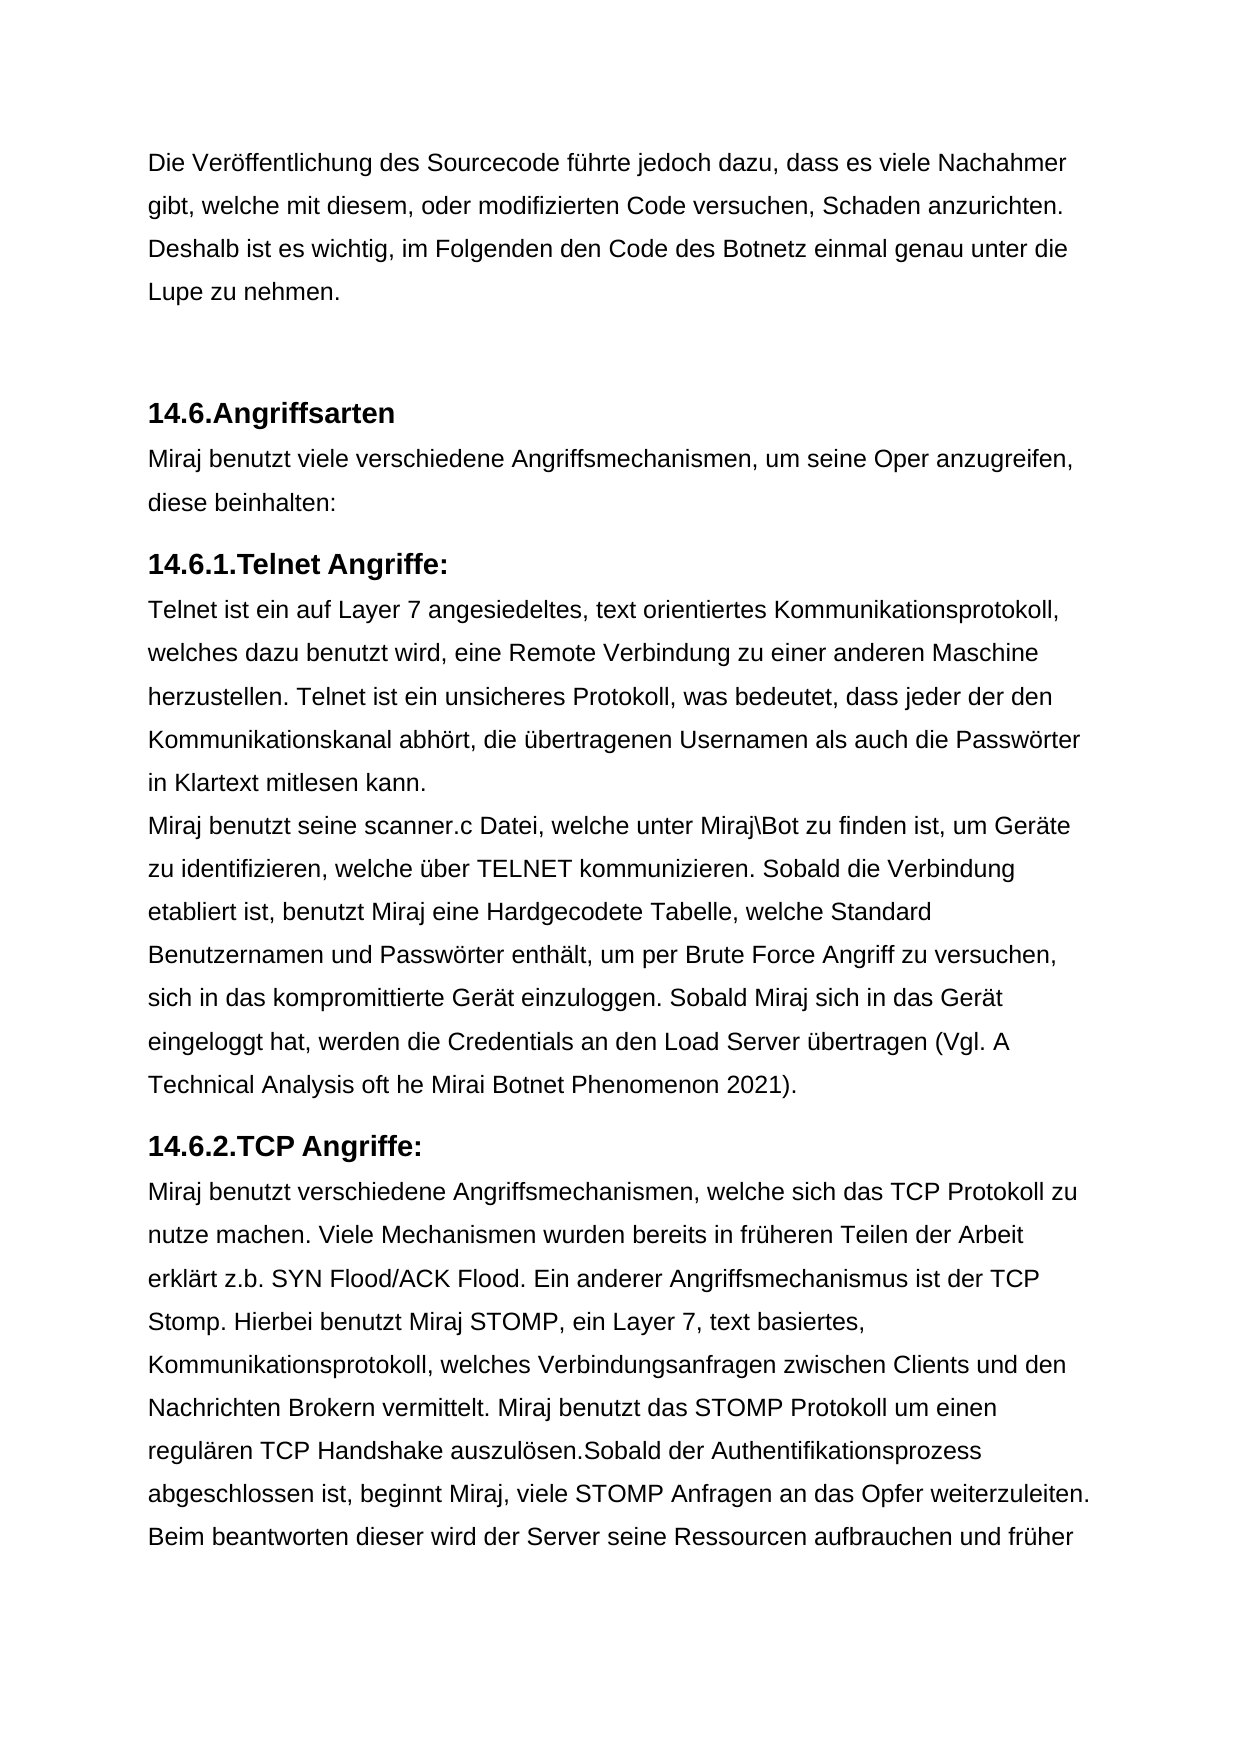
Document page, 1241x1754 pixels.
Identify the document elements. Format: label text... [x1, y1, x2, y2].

text Die Veröffentlichung des Sourcecode führte jedoch dazu, dass es viele Nachahmer gibt, welche mit diesem, oder modifizierten Code versuchen, Schaden anzurichten. Deshalb ist es wichtig, im Folgenden den Code des Botnetz einmal genau unter die Lupe zu nehmen. [148, 148, 1093, 306]
text 14.6.1.Telnet Angriffe: Telnet ist ein auf Layer 7 angesiedeltes, text orientiertes Kommunikationsprotokoll, welches dazu benutzt wird, eine Remote Verbindung zu einer anderen Maschine herzustellen. Telnet ist ein unsicheres Protokoll, was bedeutet, dass jeder der den Kommunikationskanal abhört, die übertragenen Usernamen als auch die Passwörter in Klartext mitlesen kann. Miraj benutzt seine scanner.c Datei, welche unter Miraj\Bot zu finden ist, um Geräte zu identifizieren, welche über TELNET kommunizieren. Sobald die Verbindung etabliert ist, benutzt Miraj eine Hardgecodete Tabelle, welche Standard Benutzernamen und Passwörter enthält, um per Brute Force Angriff zu versuchen, sich in das kompromittierte Gerät einzuloggen. Sobald Miraj sich in das Gerät eingeloggt hat, werden die Credentials an den Load Server übertragen (Vgl. A Technical Analysis oft he Mirai Botnet Phenomenon 2021). [148, 547, 1093, 1098]
text 14.6.2.TCP Angriffe: Miraj benutzt verschiedene Angriffsmechanismen, welche sich das TCP Protokoll zu nutze machen. Viele Mechanismen wurden bereits in früheren Teilen der Arbeit erklärt z.b. SYN Flood/ACK Flood. Ein anderer Angriffsmechanismus ist der TCP Stomp. Hierbei benutzt Miraj STOMP, ein Layer 7, text basiertes, Kommunikationsprotokoll, welches Verbindungsanfragen zwischen Clients und den Nachrichten Brokern vermittelt. Miraj benutzt das STOMP Protokoll um einen regulären TCP Handshake auszulösen.Sobald der Authentifikationsprozess abgeschlossen ist, beginnt Miraj, viele STOMP Anfragen an das Opfer weiterzuleiten. Beim beantworten dieser wird der Server seine Ressourcen aufbrauchen und früher [148, 1129, 1093, 1551]
text 14.6.Angriffsarten Miraj benutzt viele verschiedene Angriffsmechanismen, um seine Oper anzugreifen, diese beinhalten: [148, 397, 1093, 516]
